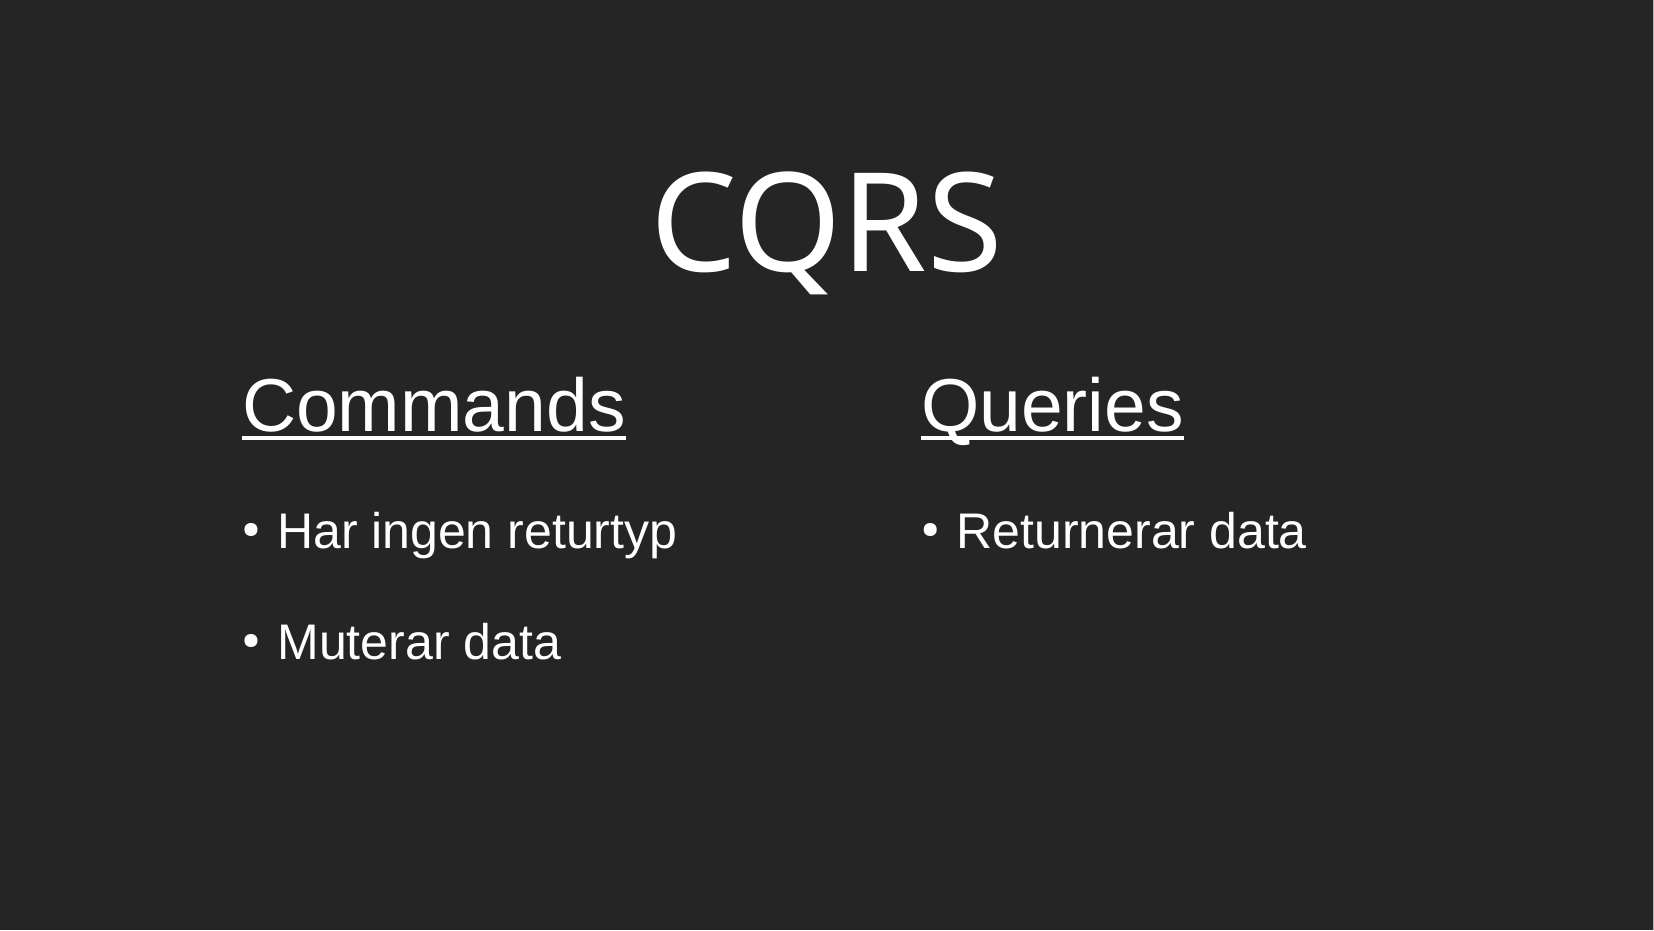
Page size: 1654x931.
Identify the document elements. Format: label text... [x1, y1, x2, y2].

text_box Queries Returnerar data [885, 363, 1506, 782]
text_box Commands Har ingen returtyp Muterar data [206, 363, 827, 782]
title CQRS [82, 110, 1571, 325]
